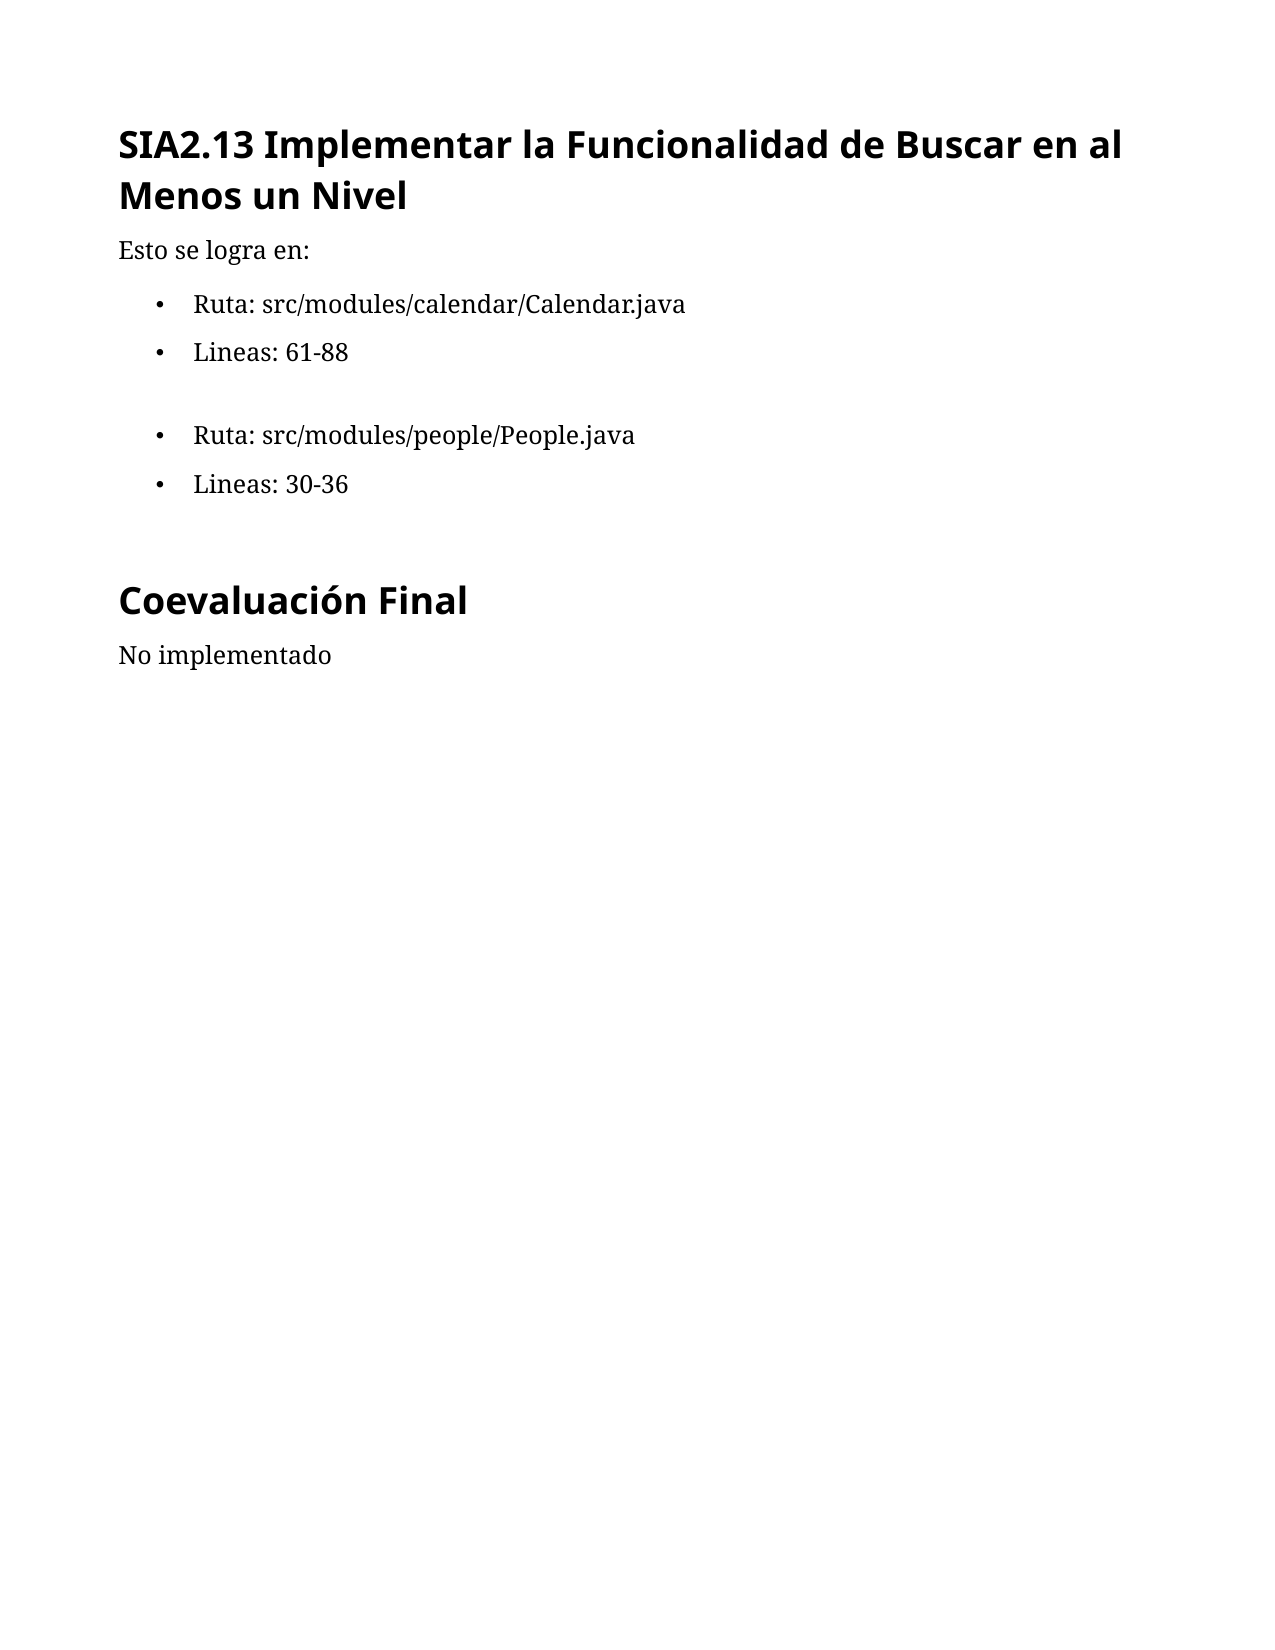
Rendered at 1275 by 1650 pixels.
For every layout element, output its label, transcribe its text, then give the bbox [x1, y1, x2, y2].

list Lineas: 30-36 [156, 466, 1157, 501]
subtitle SIA2.13 Implementar la Funcionalidad de Buscar en al Menos un Nivel [118, 118, 1157, 220]
subtitle Coevaluación Final [118, 574, 1157, 625]
list Ruta: src/modules/people/People.java [156, 418, 1157, 452]
text Esto se logra en: [118, 233, 1157, 267]
list Lineas: 61-88 [156, 335, 1157, 369]
text No implementado [118, 638, 1157, 672]
list Ruta: src/modules/calendar/Calendar.java [156, 286, 1157, 321]
